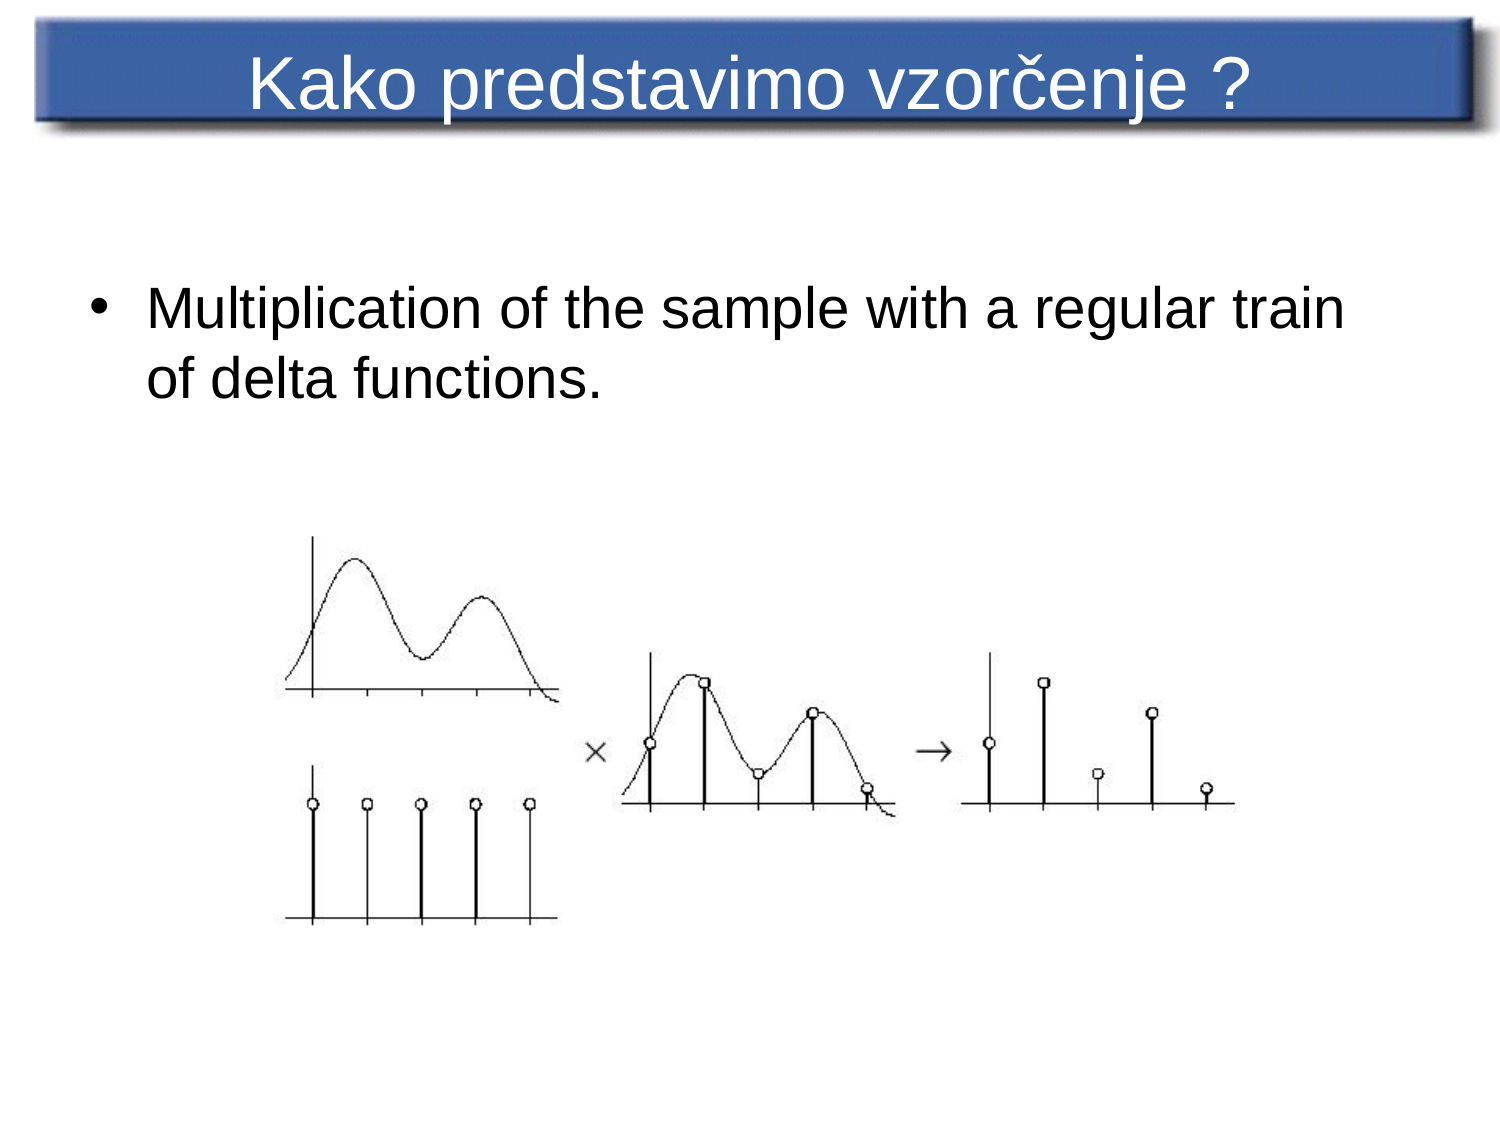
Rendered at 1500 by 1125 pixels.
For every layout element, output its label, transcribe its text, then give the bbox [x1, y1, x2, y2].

list Multiplication of the sample with a regular train of delta functions. [75, 262, 1426, 1006]
picture [237, 524, 1257, 963]
picture [33, 14, 1500, 141]
title Kako predstavimo vzorčenje ? [75, 26, 1426, 133]
